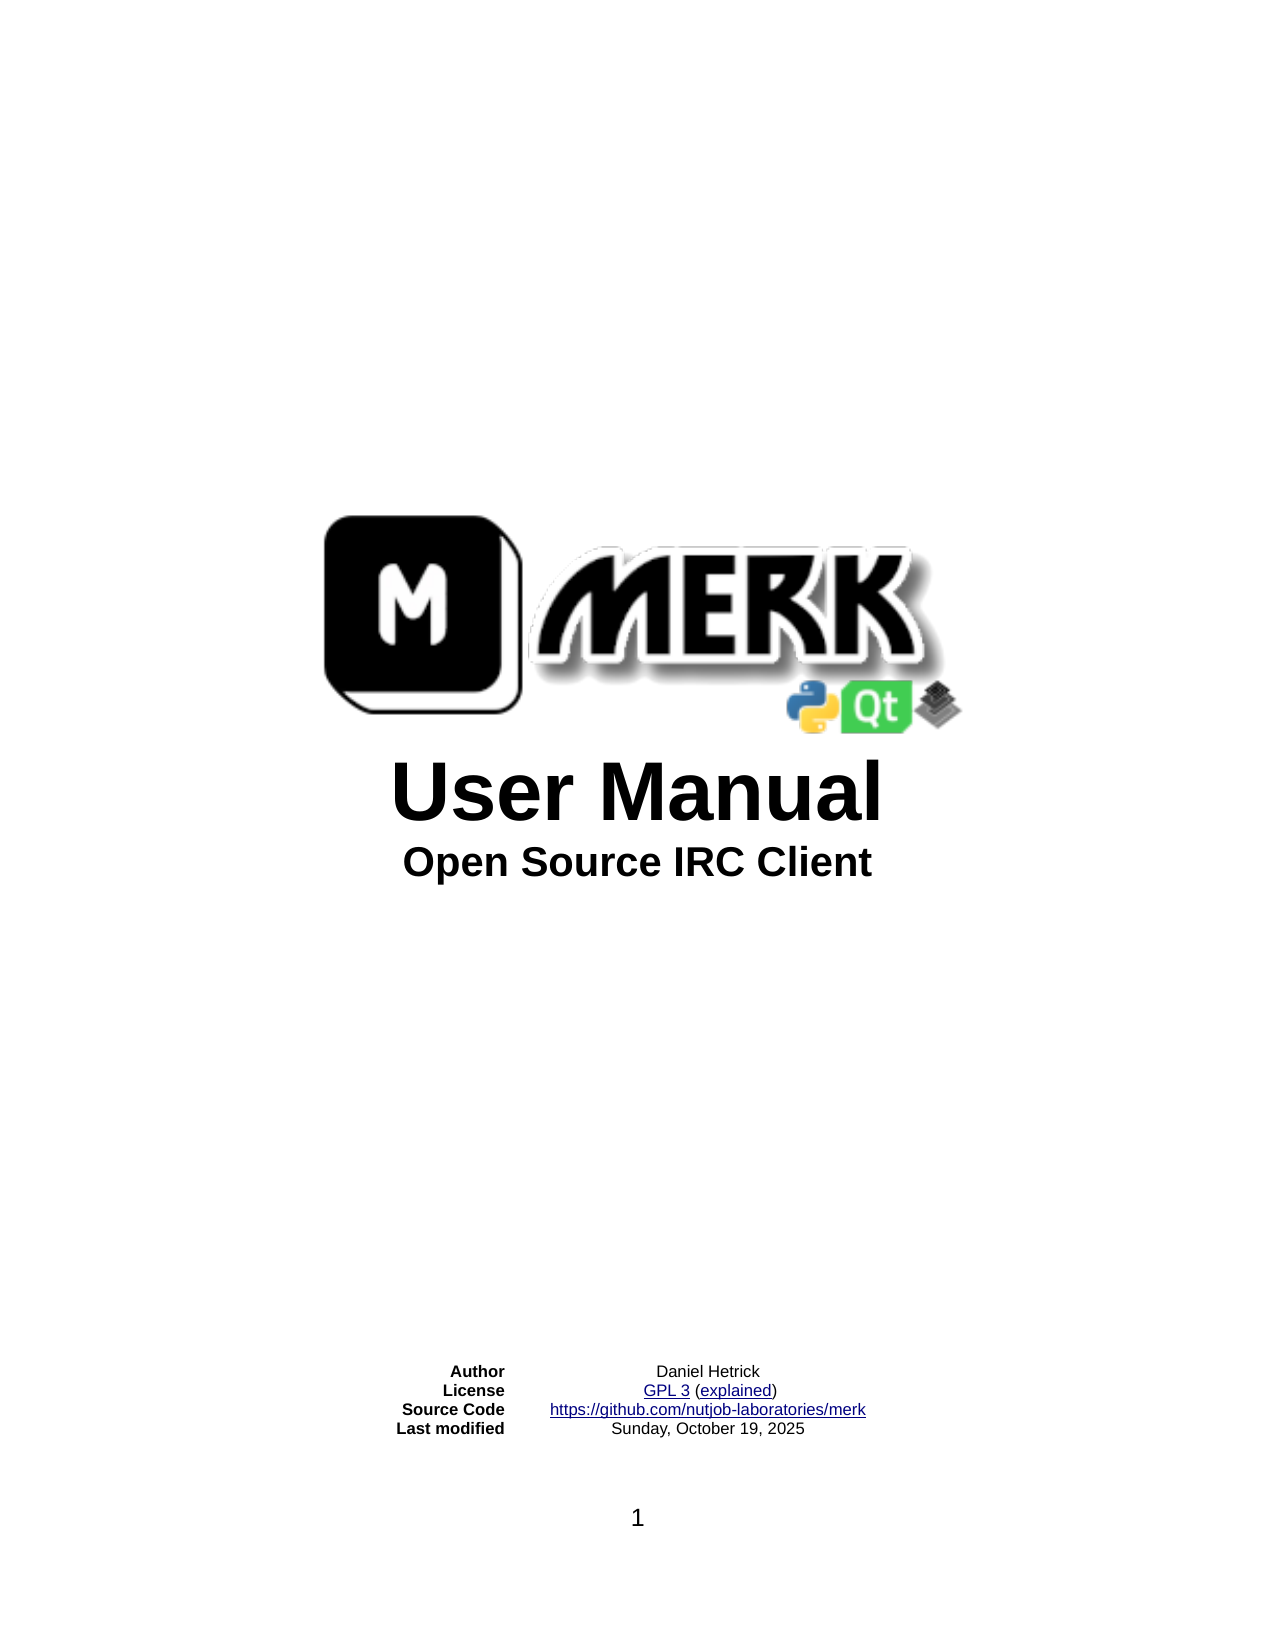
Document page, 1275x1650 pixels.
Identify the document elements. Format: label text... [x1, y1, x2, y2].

table_cell Last modified [378, 1419, 518, 1438]
text Open Source IRC Client [118, 838, 1157, 886]
table_header Daniel Hetrick [519, 1362, 897, 1381]
table_cell GPL 3 (explained) [519, 1381, 897, 1400]
text User Manual [118, 742, 1157, 838]
table_header Author [378, 1362, 518, 1381]
table_cell https://github.com/nutjob-laboratories/merk [519, 1400, 897, 1419]
table_cell Sunday, October 19, 2025 [519, 1419, 897, 1438]
table_cell Source Code [378, 1400, 518, 1419]
picture [304, 491, 971, 742]
table_cell License [378, 1381, 518, 1400]
